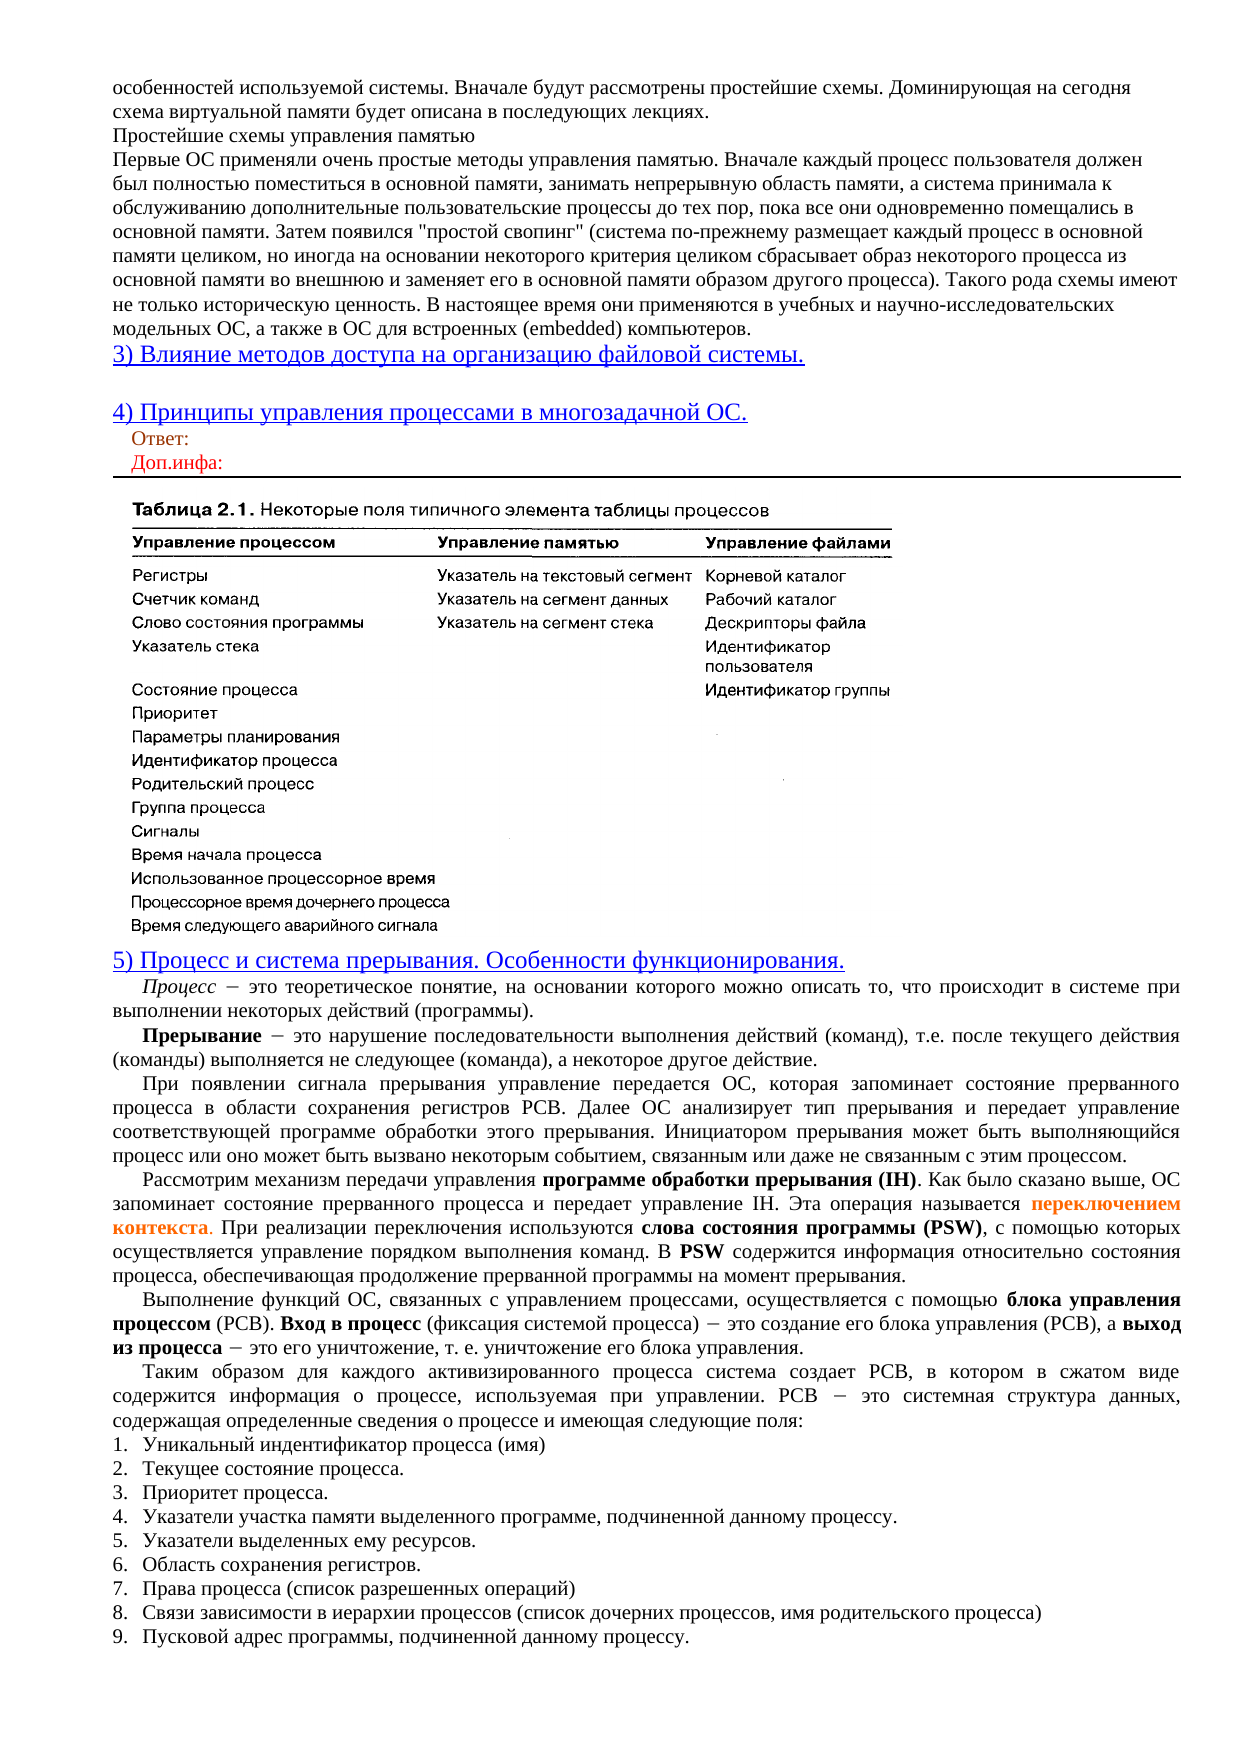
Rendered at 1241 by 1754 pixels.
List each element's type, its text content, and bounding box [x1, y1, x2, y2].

list Уникальный индентификатор процесса (имя) [112, 1432, 1181, 1456]
list Область сохранения регистров. [112, 1552, 1181, 1576]
list Пусковой адрес программы, подчиненной данному процессу. [112, 1624, 1181, 1648]
list Указатели участка памяти выделенного программе, подчиненной данному процессу. [112, 1504, 1181, 1528]
text 4) Принципы управления процессами в многозадачной ОС. [112, 397, 1181, 426]
text особенностей используемой системы. Вначале будут рассмотрены простейшие схемы. Доминирующая на сегодня схема виртуальной памяти будет описана в последующих лекциях. [112, 75, 1181, 123]
text Прерывание  это нарушение последовательности выполнения действий (команд), т.е. после текущего действия (команды) выполняется не следующее (команда), а некоторое другое действие. [112, 1022, 1181, 1071]
text Процесс  это теоретическое понятие, на основании которого можно описать то, что происходит в системе при выполнении некоторых действий (программы). [112, 974, 1181, 1022]
list Указатели выделенных ему ресурсов. [112, 1528, 1181, 1552]
text 3) Влияние методов доступа на организацию файловой системы. [112, 339, 1181, 368]
list Приоритет процесса. [112, 1480, 1181, 1504]
text Доп.инфа: [112, 450, 1181, 478]
text Простейшие схемы управления памятью [112, 123, 1181, 147]
list Связи зависимости в иерархии процессов (список дочерних процессов, имя родительского процесса) [112, 1600, 1181, 1624]
text При появлении сигнала прерывания управление передается ОС, которая запоминает состояние прерванного процесса в области сохранения регистров РСВ. Далее ОС анализирует тип прерывания и передает управление соответствующей программе обработки этого прерывания. Инициатором прерывания может быть выполняющийся процесс или оно может быть вызвано некоторым событием, связанным или даже не связанным с этим процессом. [112, 1071, 1181, 1167]
text Первые ОС применяли очень простые методы управления памятью. Вначале каждый процесс пользователя должен был полностью поместиться в основной памяти, занимать непрерывную область памяти, а система принимала к обслуживанию дополнительные пользовательские процессы до тех пор, пока все они одновременно помещались в основной памяти. Затем появился "простой свопинг" (система по-прежнему размещает каждый процесс в основной памяти целиком, но иногда на основании некоторого критерия целиком сбрасывает образ некоторого процесса из основной памяти во внешнюю и заменяет его в основной памяти образом другого процесса). Такого рода схемы имеют не только историческую ценность. В настоящее время они применяются в учебных и научно-исследовательских модельных ОС, а также в ОС для встроенных (embedded) компьютеров. [112, 147, 1181, 339]
text 5) Процесс и система прерывания. Особенности функционирования. [112, 946, 1181, 974]
text Рассмотрим механизм передачи управления программе обработки прерывания (IH). Как было сказано выше, ОС запоминает состояние прерванного процесса и передает управление IH. Эта операция называется переключением контекста. При реализации переключения используются слова состояния программы (PSW), с помощью которых осуществляется управление порядком выполнения команд. В PSW содержится информация относительно состояния процесса, обеспечивающая продолжение прерванной программы на момент прерывания. [112, 1167, 1181, 1287]
text Ответ: [112, 426, 1181, 450]
text Выполнение функций ОС, связанных с управлением процессами, осуществляется с помощью блока управления процессом (РСВ). Вход в процесс (фиксация системой процесса)  это создание его блока управления (РСВ), а выход из процесса  это его уничтожение, т. е. уничтожение его блока управления. [112, 1287, 1181, 1359]
list Права процесса (список разрешенных операций) [112, 1576, 1181, 1600]
list Текущее состояние процесса. [112, 1456, 1181, 1480]
text Таким образом для каждого активизированного процесса система создает РСВ, в котором в сжатом виде содержится информация о процессе, используемая при управлении. РСВ  это системная структура данных, содержащая определенные сведения о процессе и имеющая следующие поля: [112, 1359, 1181, 1432]
